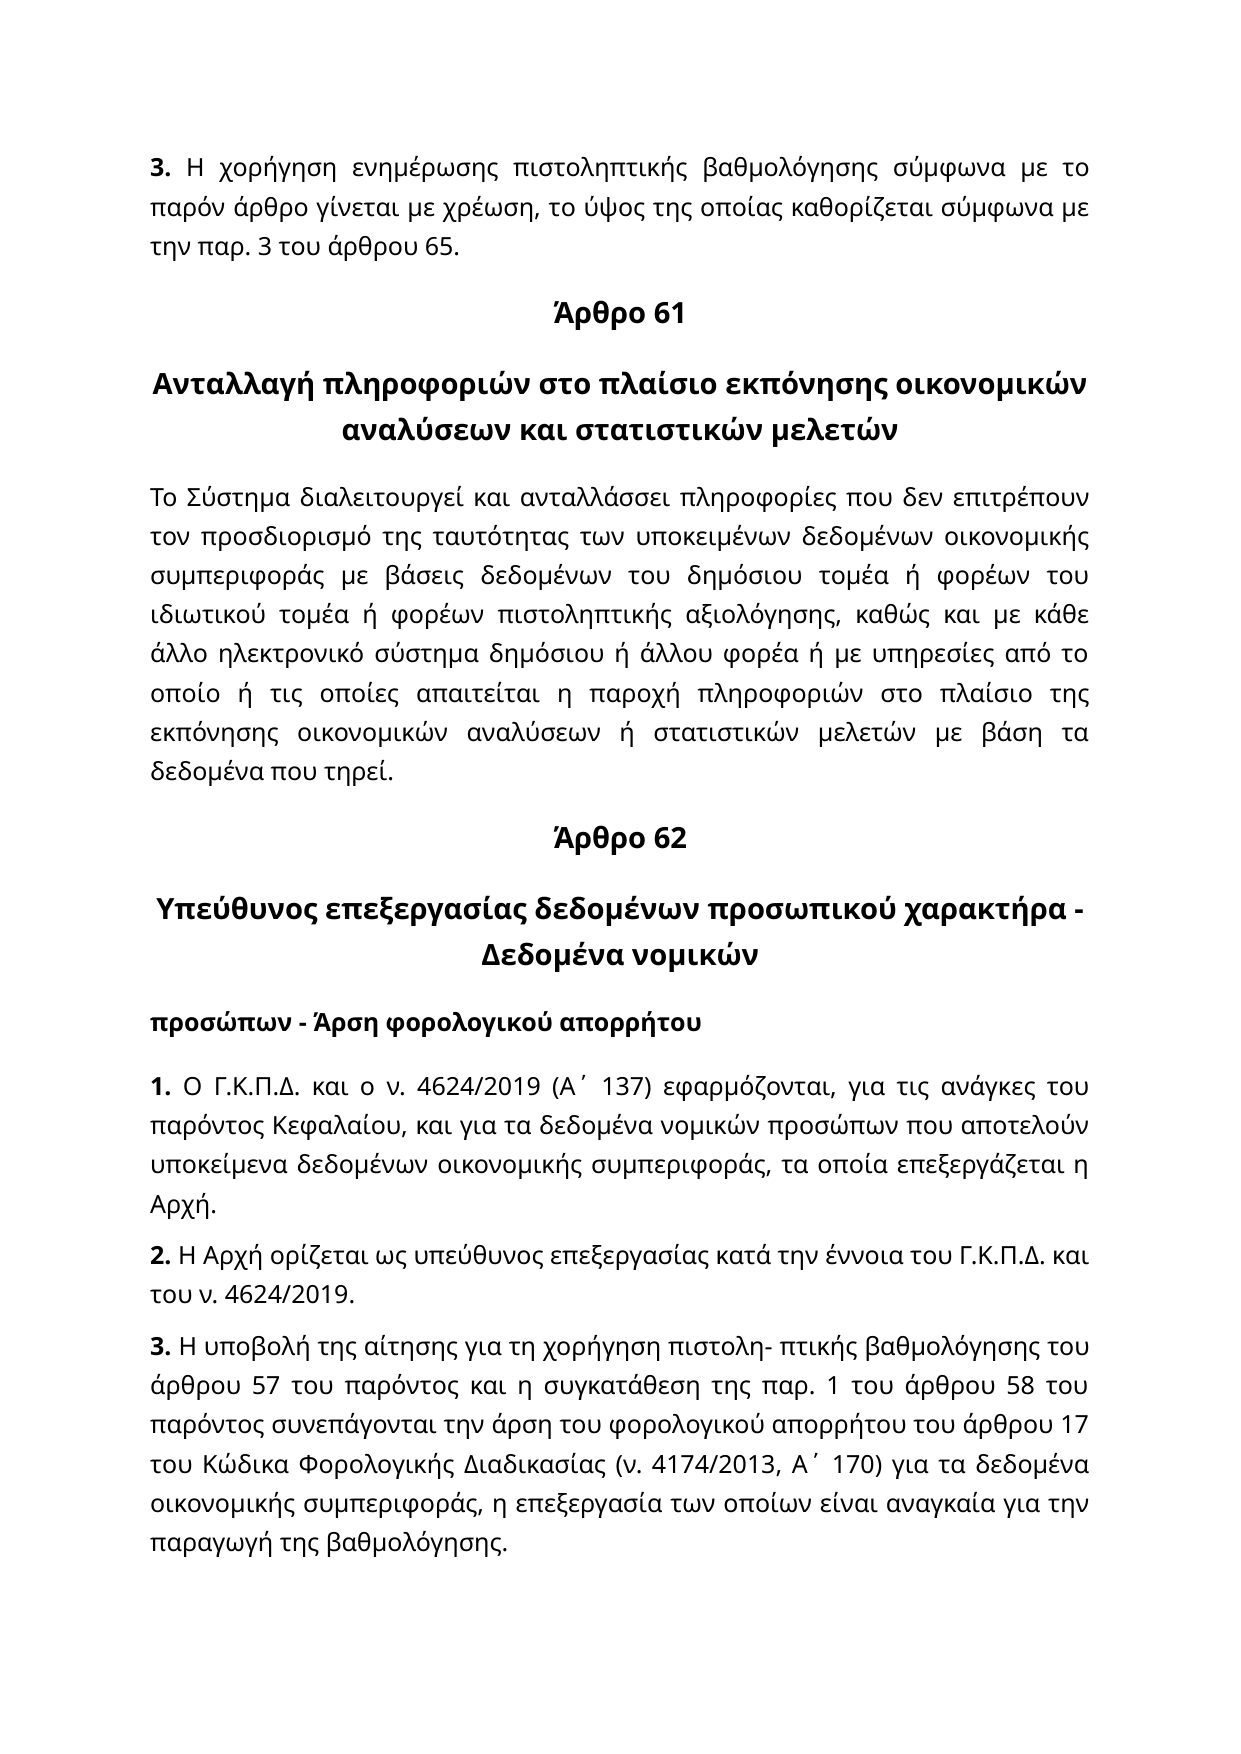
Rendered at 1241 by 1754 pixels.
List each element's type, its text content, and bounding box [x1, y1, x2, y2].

subtitle Άρθρο 61 [150, 292, 1090, 332]
text 3. Η υποβολή της αίτησης για τη χορήγηση πιστολη- πτικής βαθμολόγησης του άρθρου 57 του παρόντος και η συγκατάθεση της παρ. 1 του άρθρου 58 του παρόντος συνεπάγονται την άρση του φορολογικού απορρήτου του άρθρου 17 του Κώδικα Φορολογικής Διαδικασίας (ν. 4174/2013, Α΄ 170) για τα δεδομένα οικονομικής συμπεριφοράς, η επεξεργασία των οποίων είναι αναγκαία για την παραγωγή της βαθμολόγησης. [150, 1329, 1090, 1559]
text Το Σύστημα διαλειτουργεί και ανταλλάσσει πληροφορίες που δεν επιτρέπουν τον προσδιορισμό της ταυτότητας των υποκειμένων δεδομένων οικονομικής συμπεριφοράς με βάσεις δεδομένων του δημόσιου τομέα ή φορέων του ιδιωτικού τομέα ή φορέων πιστοληπτικής αξιολόγησης, καθώς και με κάθε άλλο ηλεκτρονικό σύστημα δημόσιου ή άλλου φορέα ή με υπηρεσίες από το οποίο ή τις οποίες απαιτείται η παροχή πληροφοριών στο πλαίσιο της εκπόνησης οικονομικών αναλύσεων ή στατιστικών μελετών με βάση τα δεδομένα που τηρεί. [150, 479, 1090, 788]
text 2. Η Αρχή ορίζεται ως υπεύθυνος επεξεργασίας κατά την έννοια του Γ.Κ.Π.Δ. και του ν. 4624/2019. [150, 1238, 1090, 1311]
subtitle Ανταλλαγή πληροφοριών στο πλαίσιο εκπόνησης οικονομικών αναλύσεων και στατιστικών μελετών [150, 363, 1090, 448]
subtitle Άρθρο 62 [150, 818, 1090, 857]
text 3. Η χορήγηση ενημέρωσης πιστοληπτικής βαθμολόγησης σύμφωνα με το παρόν άρθρο γίνεται με χρέωση, το ύψος της οποίας καθορίζεται σύμφωνα με την παρ. 3 του άρθρου 65. [150, 150, 1090, 262]
text προσώπων - Άρση φορολογικού απορρήτου [150, 1004, 1090, 1039]
subtitle Υπεύθυνος επεξεργασίας δεδομένων προσωπικού χαρακτήρα - Δεδομένα νομικών [150, 888, 1090, 974]
text 1. Ο Γ.Κ.Π.Δ. και ο ν. 4624/2019 (Α΄ 137) εφαρμόζονται, για τις ανάγκες του παρόντος Κεφαλαίου, και για τα δεδομένα νομικών προσώπων που αποτελούν υποκείμενα δεδομένων οικονομικής συμπεριφοράς, τα οποία επεξεργάζεται η Αρχή. [150, 1069, 1090, 1220]
